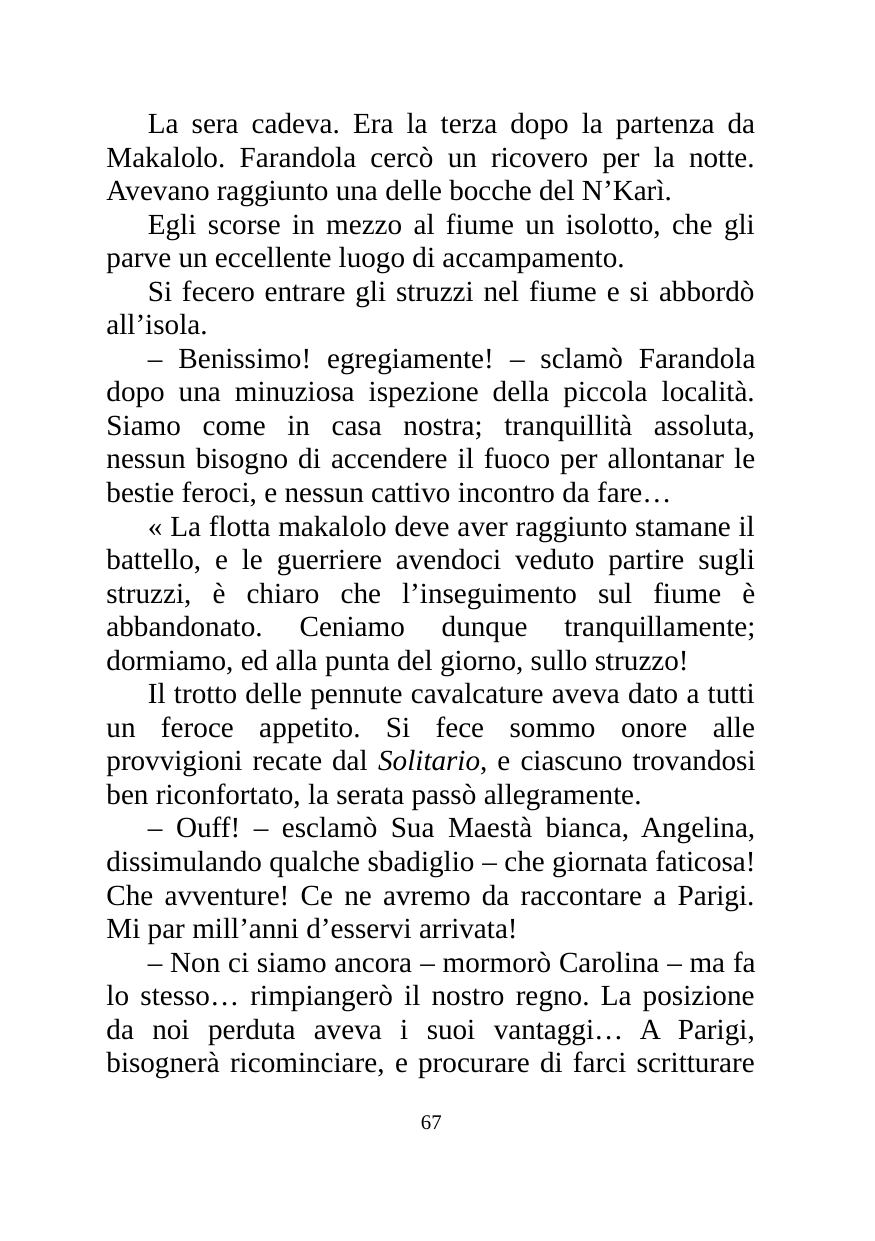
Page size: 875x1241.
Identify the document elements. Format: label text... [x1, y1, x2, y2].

text « La flotta makalolo deve aver raggiunto stamane il battello, e le guerriere avendoci veduto partire sugli struzzi, è chiaro che l’inseguimento sul fiume è abbandonato. Ceniamo dunque tranquillamente; dormiamo, ed alla punta del giorno, sullo struzzo! [106, 509, 756, 676]
text Egli scorse in mezzo al fiume un isolotto, che gli parve un eccellente luogo di accampamento. [106, 207, 756, 274]
text – Non ci siamo ancora – mormorò Carolina – ma fa lo stesso… rimpiangerò il nostro regno. La posizione da noi perduta aveva i suoi vantaggi… A Parigi, bisognerà ricominciare, e procurare di farci scritturare [106, 945, 756, 1079]
text Il trotto delle pennute cavalcature aveva dato a tutti un feroce appetito. Si fece sommo onore alle provvigioni recate dal Solitario, e ciascuno trovandosi ben riconfortato, la serata passò allegramente. [106, 676, 756, 811]
text Si fecero entrare gli struzzi nel fiume e si abbordò all’isola. [106, 274, 756, 341]
text – Benissimo! egregiamente! – sclamò Farandola dopo una minuziosa ispezione della piccola località. Siamo come in casa nostra; tranquillità assoluta, nessun bisogno di accendere il fuoco per allontanar le bestie feroci, e nessun cattivo incontro da fare… [106, 341, 756, 509]
text La sera cadeva. Era la terza dopo la partenza da Makalolo. Farandola cercò un ricovero per la notte. Avevano raggiunto una delle bocche del N’Karì. [106, 106, 756, 207]
text – Ouff! – esclamò Sua Maestà bianca, Angelina, dissimulando qualche sbadiglio – che giornata faticosa! Che avventure! Ce ne avremo da raccontare a Parigi. Mi par mill’anni d’esservi arrivata! [106, 811, 756, 945]
